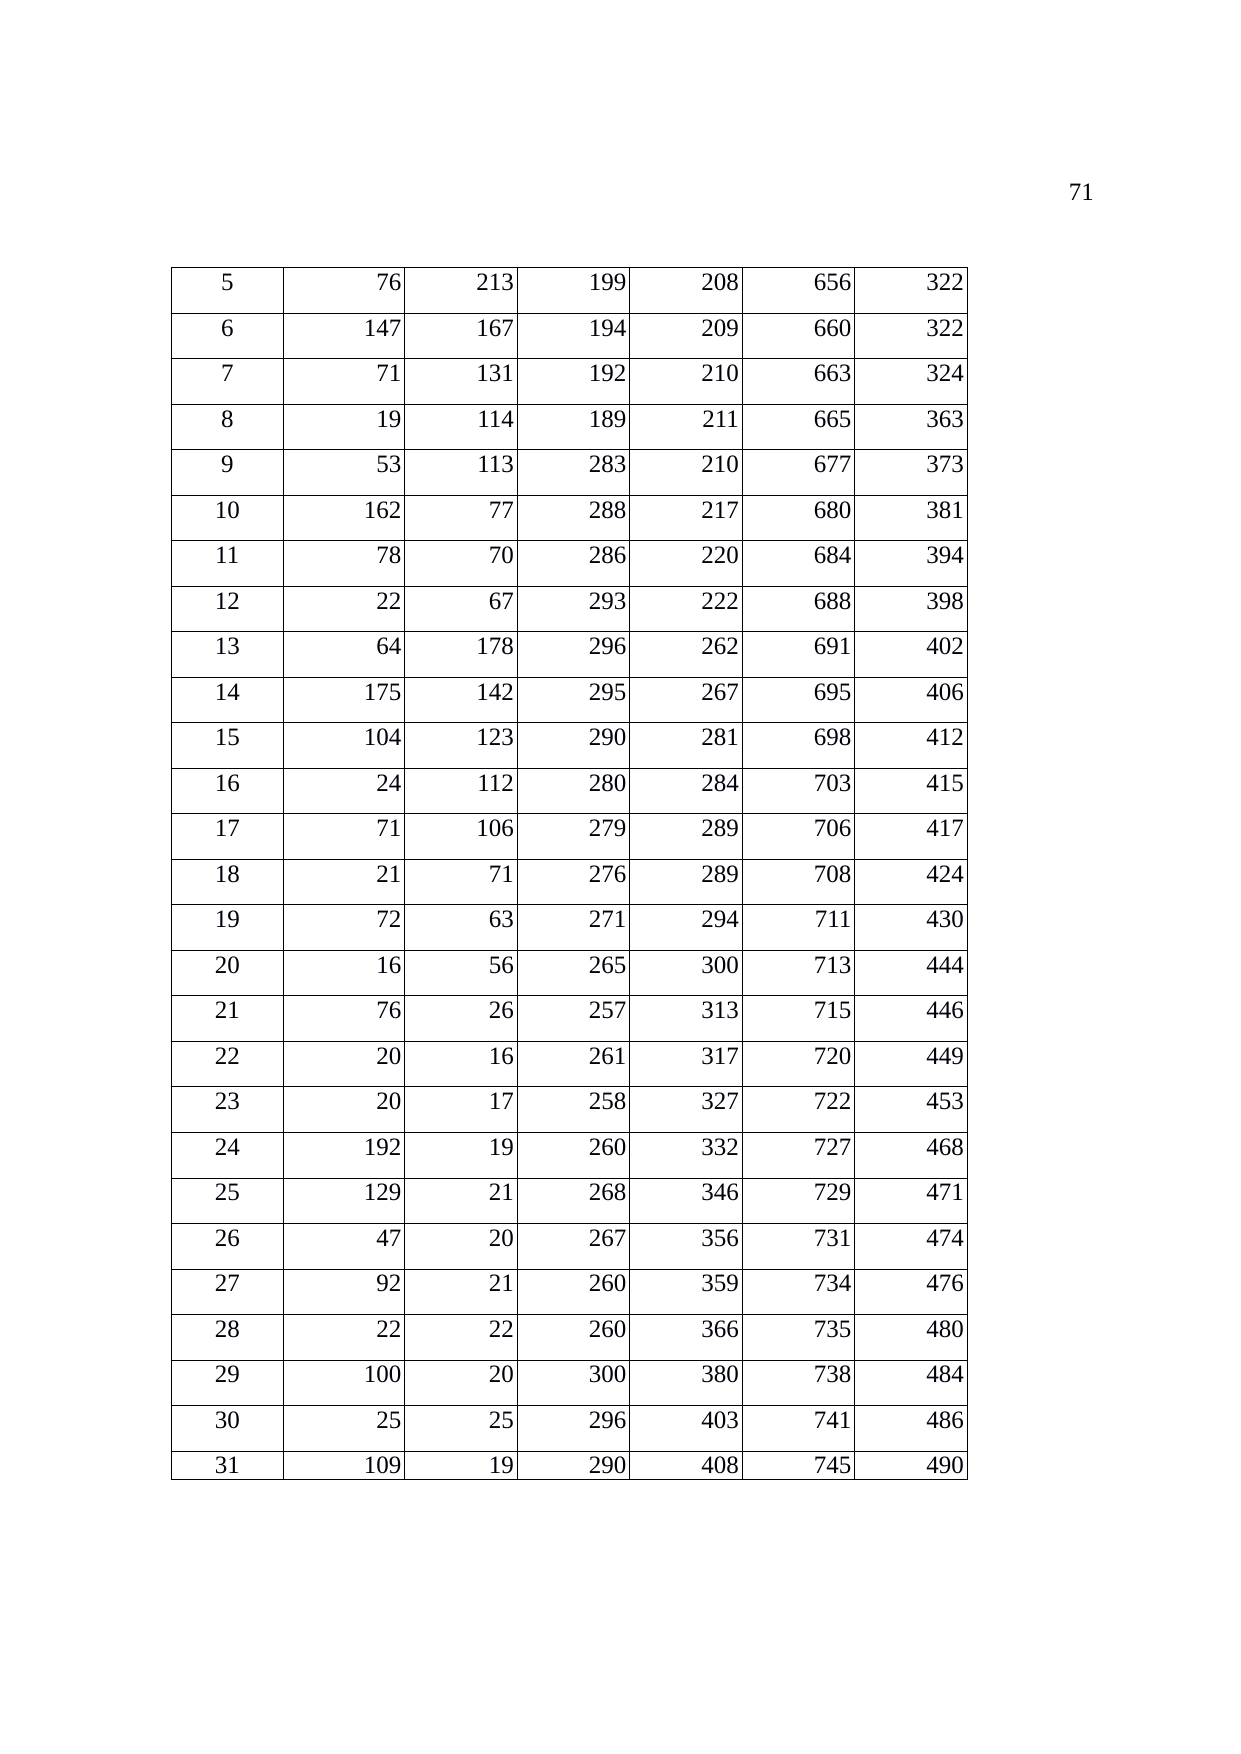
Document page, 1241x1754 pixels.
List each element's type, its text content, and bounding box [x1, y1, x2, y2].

table_cell 731 [743, 1224, 854, 1268]
table_cell 13 [172, 632, 283, 677]
table_cell 10 [172, 496, 283, 540]
table_cell 12 [172, 587, 283, 631]
table_cell 192 [518, 359, 629, 403]
table_cell 260 [518, 1315, 629, 1359]
table_cell 660 [743, 314, 854, 358]
table_cell 684 [743, 541, 854, 586]
table_cell 78 [284, 541, 404, 586]
table_cell 47 [284, 1224, 404, 1268]
table_cell 20 [405, 1224, 517, 1268]
table_cell 453 [855, 1087, 967, 1132]
table_cell 691 [743, 632, 854, 677]
table_cell 27 [172, 1270, 283, 1314]
table_cell 209 [630, 314, 742, 358]
table_cell 220 [630, 541, 742, 586]
table_cell 21 [405, 1270, 517, 1314]
table_cell 6 [172, 314, 283, 358]
table_cell 72 [284, 905, 404, 950]
table_cell 123 [405, 723, 517, 768]
table_cell 21 [405, 1179, 517, 1223]
table_cell 16 [405, 1042, 517, 1086]
table_cell 67 [405, 587, 517, 631]
table_cell 735 [743, 1315, 854, 1359]
table_cell 286 [518, 541, 629, 586]
table_cell 114 [405, 405, 517, 449]
table_cell 22 [405, 1315, 517, 1359]
table_cell 210 [630, 450, 742, 494]
table_cell 688 [743, 587, 854, 631]
table_cell 300 [630, 951, 742, 995]
table_cell 15 [172, 723, 283, 768]
table_cell 25 [405, 1406, 517, 1451]
table_cell 213 [405, 268, 517, 312]
table_cell 7 [172, 359, 283, 403]
table_cell 162 [284, 496, 404, 540]
table_cell 19 [405, 1133, 517, 1177]
table_cell 290 [518, 1452, 629, 1479]
table_cell 63 [405, 905, 517, 950]
table_cell 722 [743, 1087, 854, 1132]
table_cell 77 [405, 496, 517, 540]
table_cell 366 [630, 1315, 742, 1359]
table_cell 53 [284, 450, 404, 494]
table_cell 26 [405, 996, 517, 1041]
table_cell 76 [284, 268, 404, 312]
table_cell 258 [518, 1087, 629, 1132]
table_cell 9 [172, 450, 283, 494]
table_cell 424 [855, 860, 967, 904]
table_cell 268 [518, 1179, 629, 1223]
table_cell 22 [284, 587, 404, 631]
table_cell 346 [630, 1179, 742, 1223]
table_cell 175 [284, 678, 404, 722]
table_cell 109 [284, 1452, 404, 1479]
table_cell 262 [630, 632, 742, 677]
table_cell 260 [518, 1133, 629, 1177]
table_cell 199 [518, 268, 629, 312]
table_cell 106 [405, 814, 517, 859]
table_cell 192 [284, 1133, 404, 1177]
table_cell 665 [743, 405, 854, 449]
table_cell 24 [172, 1133, 283, 1177]
table_cell 403 [630, 1406, 742, 1451]
table_cell 211 [630, 405, 742, 449]
table_cell 189 [518, 405, 629, 449]
table_cell 449 [855, 1042, 967, 1086]
table_cell 474 [855, 1224, 967, 1268]
table_cell 64 [284, 632, 404, 677]
table_cell 17 [172, 814, 283, 859]
table_cell 16 [284, 951, 404, 995]
table_cell 695 [743, 678, 854, 722]
table_cell 289 [630, 860, 742, 904]
table_cell 359 [630, 1270, 742, 1314]
table_cell 727 [743, 1133, 854, 1177]
table_cell 19 [284, 405, 404, 449]
table_cell 296 [518, 632, 629, 677]
table_cell 677 [743, 450, 854, 494]
table_cell 22 [284, 1315, 404, 1359]
table_cell 194 [518, 314, 629, 358]
table_cell 296 [518, 1406, 629, 1451]
table_cell 14 [172, 678, 283, 722]
table_cell 71 [284, 359, 404, 403]
table_cell 480 [855, 1315, 967, 1359]
table_cell 18 [172, 860, 283, 904]
table_cell 703 [743, 769, 854, 813]
table_cell 147 [284, 314, 404, 358]
table_cell 322 [855, 314, 967, 358]
table_cell 711 [743, 905, 854, 950]
table_cell 29 [172, 1361, 283, 1405]
table_cell 20 [284, 1087, 404, 1132]
table_cell 25 [172, 1179, 283, 1223]
table_cell 720 [743, 1042, 854, 1086]
table_cell 289 [630, 814, 742, 859]
table_cell 210 [630, 359, 742, 403]
table_cell 25 [284, 1406, 404, 1451]
table_cell 104 [284, 723, 404, 768]
table_cell 715 [743, 996, 854, 1041]
table_cell 178 [405, 632, 517, 677]
table_cell 288 [518, 496, 629, 540]
table_cell 394 [855, 541, 967, 586]
table_cell 261 [518, 1042, 629, 1086]
table_cell 76 [284, 996, 404, 1041]
table_cell 295 [518, 678, 629, 722]
table_cell 267 [630, 678, 742, 722]
table_cell 300 [518, 1361, 629, 1405]
table_cell 208 [630, 268, 742, 312]
table_cell 16 [172, 769, 283, 813]
table_cell 113 [405, 450, 517, 494]
table_cell 476 [855, 1270, 967, 1314]
table_cell 23 [172, 1087, 283, 1132]
table_cell 406 [855, 678, 967, 722]
table_cell 19 [405, 1452, 517, 1479]
table_cell 19 [172, 905, 283, 950]
table_cell 11 [172, 541, 283, 586]
table_cell 327 [630, 1087, 742, 1132]
table_cell 167 [405, 314, 517, 358]
table_cell 129 [284, 1179, 404, 1223]
table_cell 267 [518, 1224, 629, 1268]
table_cell 20 [172, 951, 283, 995]
table_cell 708 [743, 860, 854, 904]
table_cell 656 [743, 268, 854, 312]
table_cell 332 [630, 1133, 742, 1177]
table_cell 142 [405, 678, 517, 722]
table_cell 680 [743, 496, 854, 540]
table_cell 471 [855, 1179, 967, 1223]
table_cell 402 [855, 632, 967, 677]
table_cell 363 [855, 405, 967, 449]
table_cell 112 [405, 769, 517, 813]
table_cell 70 [405, 541, 517, 586]
table_cell 398 [855, 587, 967, 631]
table_cell 313 [630, 996, 742, 1041]
table_cell 706 [743, 814, 854, 859]
table_cell 56 [405, 951, 517, 995]
table_cell 729 [743, 1179, 854, 1223]
table_cell 356 [630, 1224, 742, 1268]
table_cell 20 [284, 1042, 404, 1086]
table_cell 281 [630, 723, 742, 768]
table_cell 373 [855, 450, 967, 494]
table_cell 446 [855, 996, 967, 1041]
table_cell 22 [172, 1042, 283, 1086]
table_cell 17 [405, 1087, 517, 1132]
table_cell 283 [518, 450, 629, 494]
table_cell 71 [405, 860, 517, 904]
table_cell 20 [405, 1361, 517, 1405]
table_cell 290 [518, 723, 629, 768]
table_cell 280 [518, 769, 629, 813]
table_cell 415 [855, 769, 967, 813]
table_cell 417 [855, 814, 967, 859]
table_cell 284 [630, 769, 742, 813]
table_cell 663 [743, 359, 854, 403]
table_cell 217 [630, 496, 742, 540]
table_cell 490 [855, 1452, 967, 1479]
table_cell 257 [518, 996, 629, 1041]
table_cell 294 [630, 905, 742, 950]
table_cell 265 [518, 951, 629, 995]
table_cell 468 [855, 1133, 967, 1177]
table_cell 713 [743, 951, 854, 995]
table_cell 71 [284, 814, 404, 859]
table_cell 222 [630, 587, 742, 631]
table_cell 734 [743, 1270, 854, 1314]
table_cell 322 [855, 268, 967, 312]
table_cell 279 [518, 814, 629, 859]
table_cell 276 [518, 860, 629, 904]
table_cell 324 [855, 359, 967, 403]
table_cell 260 [518, 1270, 629, 1314]
table_cell 8 [172, 405, 283, 449]
table_cell 698 [743, 723, 854, 768]
table_cell 412 [855, 723, 967, 768]
table_cell 100 [284, 1361, 404, 1405]
table_cell 26 [172, 1224, 283, 1268]
table_cell 486 [855, 1406, 967, 1451]
table_cell 741 [743, 1406, 854, 1451]
table_cell 484 [855, 1361, 967, 1405]
table_cell 317 [630, 1042, 742, 1086]
table_cell 24 [284, 769, 404, 813]
table_cell 745 [743, 1452, 854, 1479]
table_cell 131 [405, 359, 517, 403]
table_cell 444 [855, 951, 967, 995]
table_cell 30 [172, 1406, 283, 1451]
table_cell 430 [855, 905, 967, 950]
table_cell 21 [284, 860, 404, 904]
table_cell 408 [630, 1452, 742, 1479]
table_cell 293 [518, 587, 629, 631]
table_cell 380 [630, 1361, 742, 1405]
table_cell 28 [172, 1315, 283, 1359]
table_cell 92 [284, 1270, 404, 1314]
table_cell 381 [855, 496, 967, 540]
table_cell 21 [172, 996, 283, 1041]
table_cell 31 [172, 1452, 283, 1479]
table_cell 738 [743, 1361, 854, 1405]
table_cell 5 [172, 268, 283, 312]
table_cell 271 [518, 905, 629, 950]
